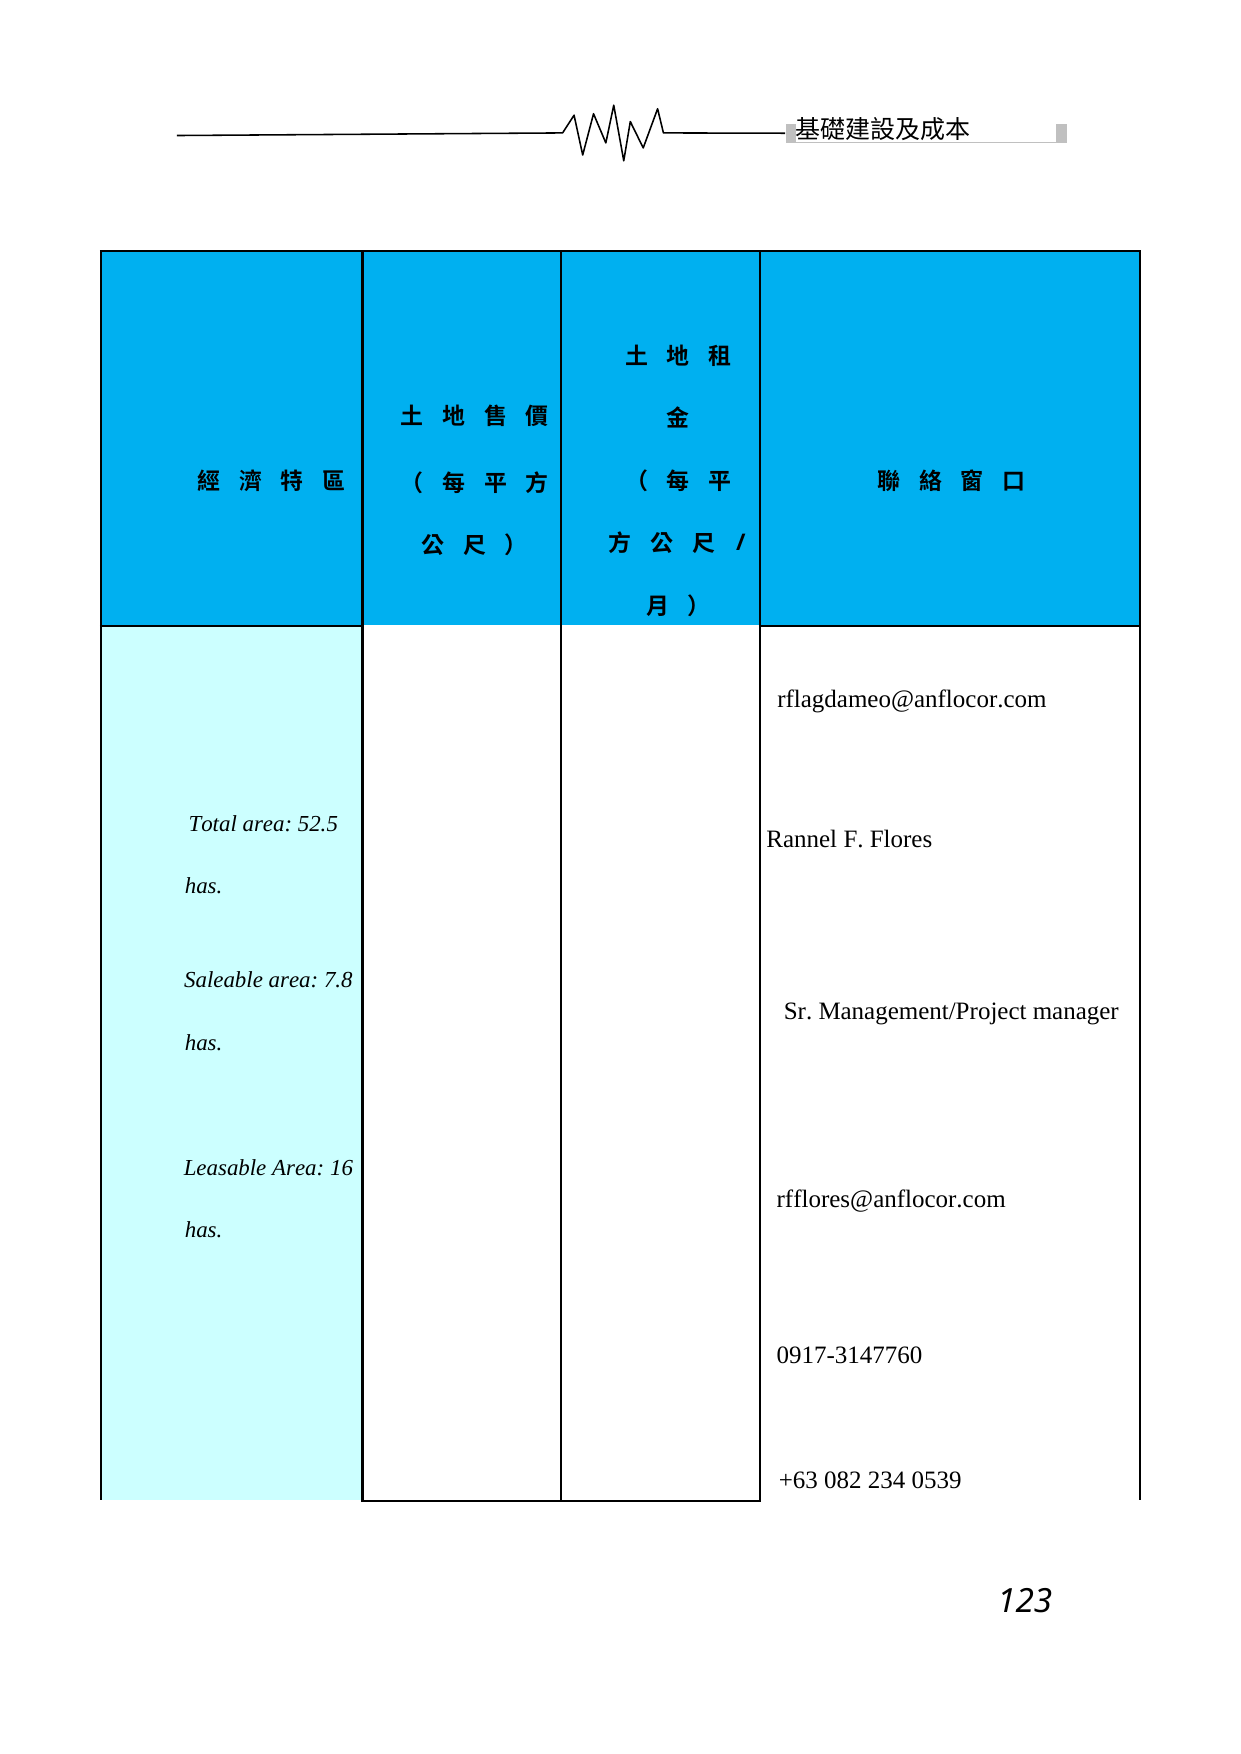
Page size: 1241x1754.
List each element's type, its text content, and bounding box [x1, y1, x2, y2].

table_cell [102, 627, 361, 719]
table_cell Sr. Management/Project manager [761, 906, 1139, 1063]
table_cell 0917-3147760 [761, 1250, 1139, 1375]
table_cell rfflores@anflocor.com [761, 1063, 1139, 1250]
table_cell [102, 1375, 361, 1500]
table_cell [562, 625, 759, 1500]
table_cell [102, 1250, 361, 1375]
table_header 土地租金 （每平方公尺/月） [562, 252, 759, 625]
table_cell Saleable area: 7.8 has. [102, 906, 361, 1063]
table_header 經濟特區 [102, 252, 361, 625]
table_cell Leasable Area: 16 has. [102, 1063, 361, 1250]
table_cell rflagdameo@anflocor.com [761, 627, 1139, 719]
table_cell Rannel F. Flores [761, 719, 1139, 906]
table_cell Total area: 52.5 has. [102, 719, 361, 906]
table_cell +63 082 234 0539 [761, 1375, 1139, 1500]
table_header 土地售價 （每平方公尺） [364, 252, 560, 625]
table_cell [364, 625, 560, 1500]
table_header 聯絡窗口 [761, 252, 1139, 625]
